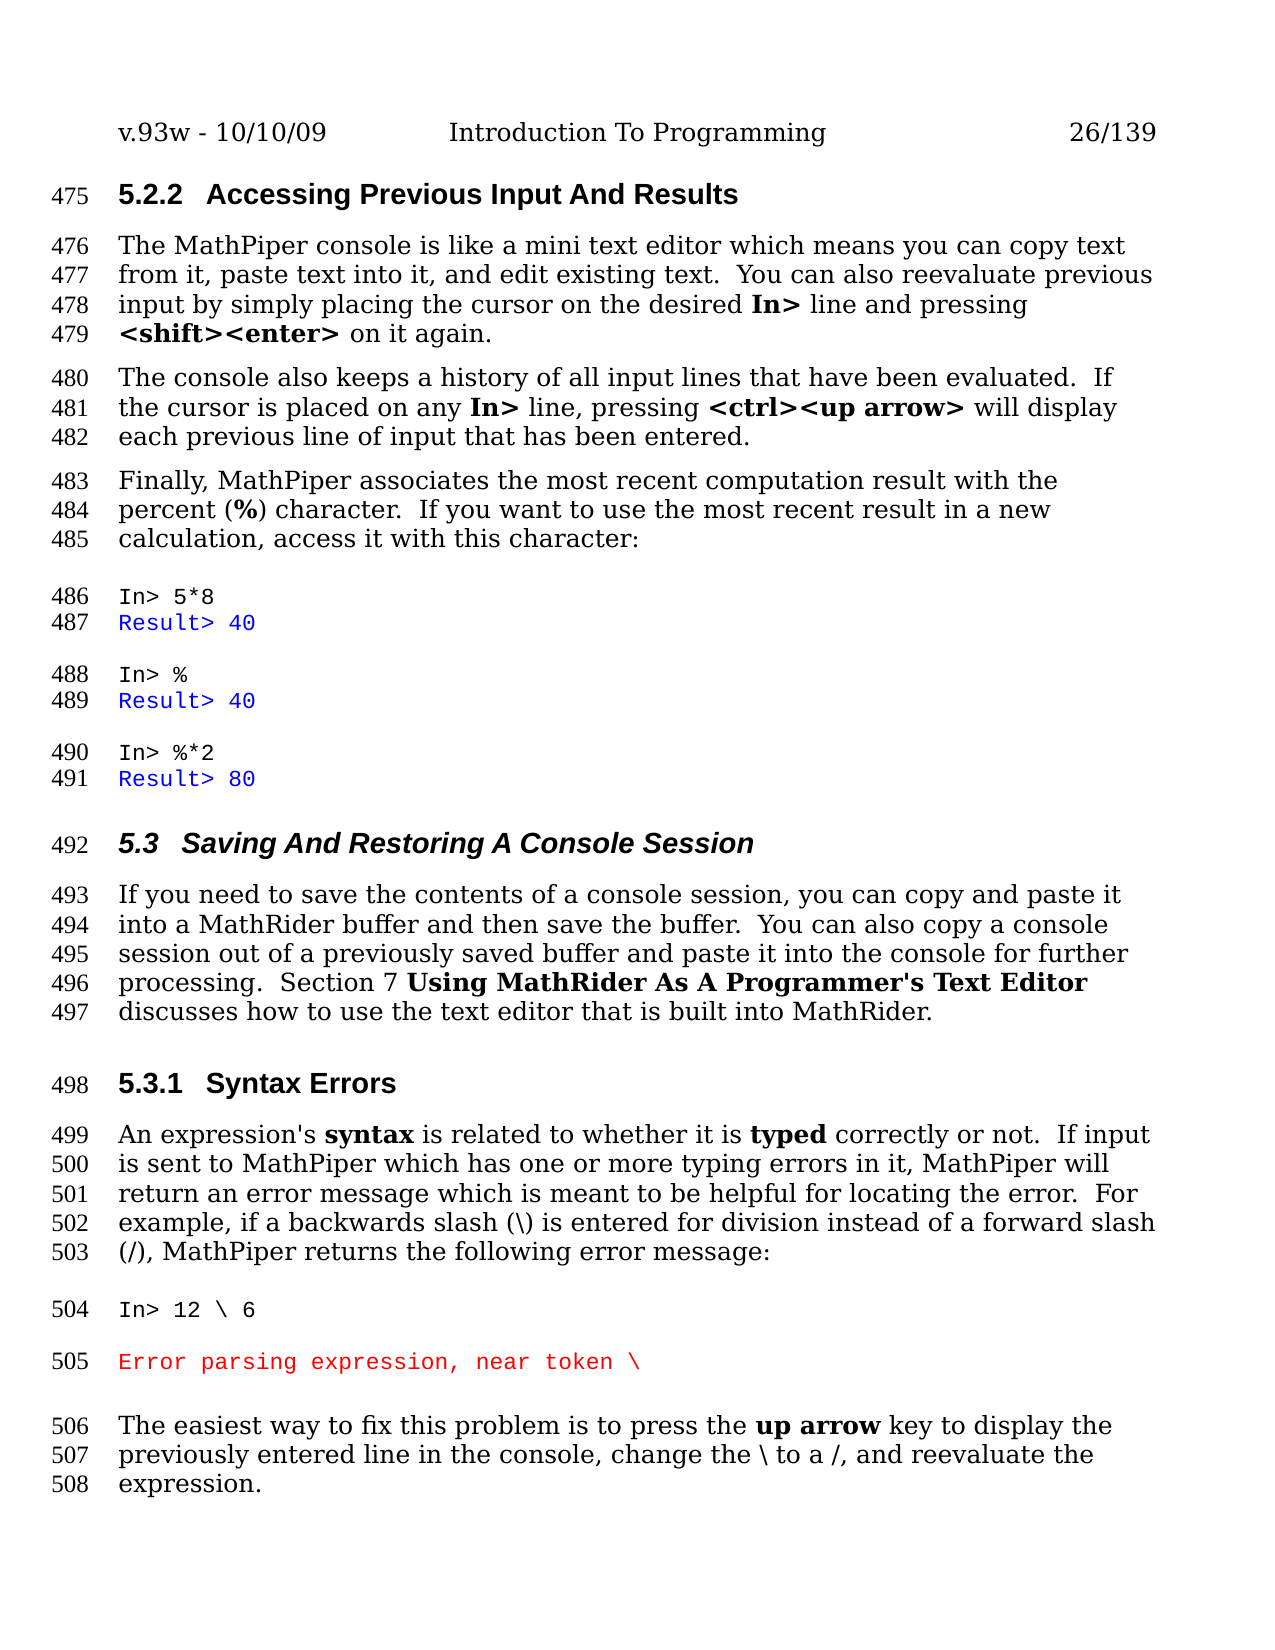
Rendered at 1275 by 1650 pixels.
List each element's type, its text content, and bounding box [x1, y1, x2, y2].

subtitle Saving And Restoring A Console Session [118, 826, 1157, 860]
text Error parsing expression, near token \ [118, 1350, 1157, 1376]
text The easiest way to fix this problem is to press the up arrow key to display the previously entered line in the console, change the \ to a /, and reevaluate the expression. [118, 1411, 1157, 1499]
text In> 5*8 [118, 586, 1157, 612]
text If you need to save the contents of a console session, you can copy and paste it into a MathRider buffer and then save the buffer. You can also copy a console session out of a previously saved buffer and paste it into the console for further processing. Section 7 Using MathRider As A Programmer's Text Editor discusses how to use the text editor that is built into MathRider. [118, 881, 1157, 1027]
text The MathPiper console is like a mini text editor which means you can copy text from it, paste text into it, and edit existing text. You can also reevaluate previous input by simply placing the cursor on the desired In> line and pressing <shift><enter> on it again. [118, 231, 1157, 348]
text Result> 80 [118, 767, 1157, 793]
text In> 12 \ 6 [118, 1298, 1157, 1324]
subtitle Syntax Errors [118, 1066, 1157, 1099]
text An expression's syntax is related to whether it is typed correctly or not. If input is sent to MathPiper which has one or more typing errors in it, MathPiper will return an error message which is meant to be helpful for locating the error. For example, if a backwards slash (\) is entered for division instead of a forward slash (/), MathPiper returns the following error message: [118, 1120, 1157, 1266]
text Result> 40 [118, 612, 1157, 638]
text The console also keeps a history of all input lines that have been evaluated. If the cursor is placed on any In> line, pressing <ctrl><up arrow> will display each previous line of input that has been entered. [118, 363, 1157, 451]
text Result> 40 [118, 689, 1157, 715]
text Finally, MathPiper associates the most recent computation result with the percent (%) character. If you want to use the most recent result in a new calculation, access it with this character: [118, 466, 1157, 554]
text In> % [118, 663, 1157, 689]
subtitle Accessing Previous Input And Results [118, 177, 1157, 210]
text In> %*2 [118, 741, 1157, 767]
